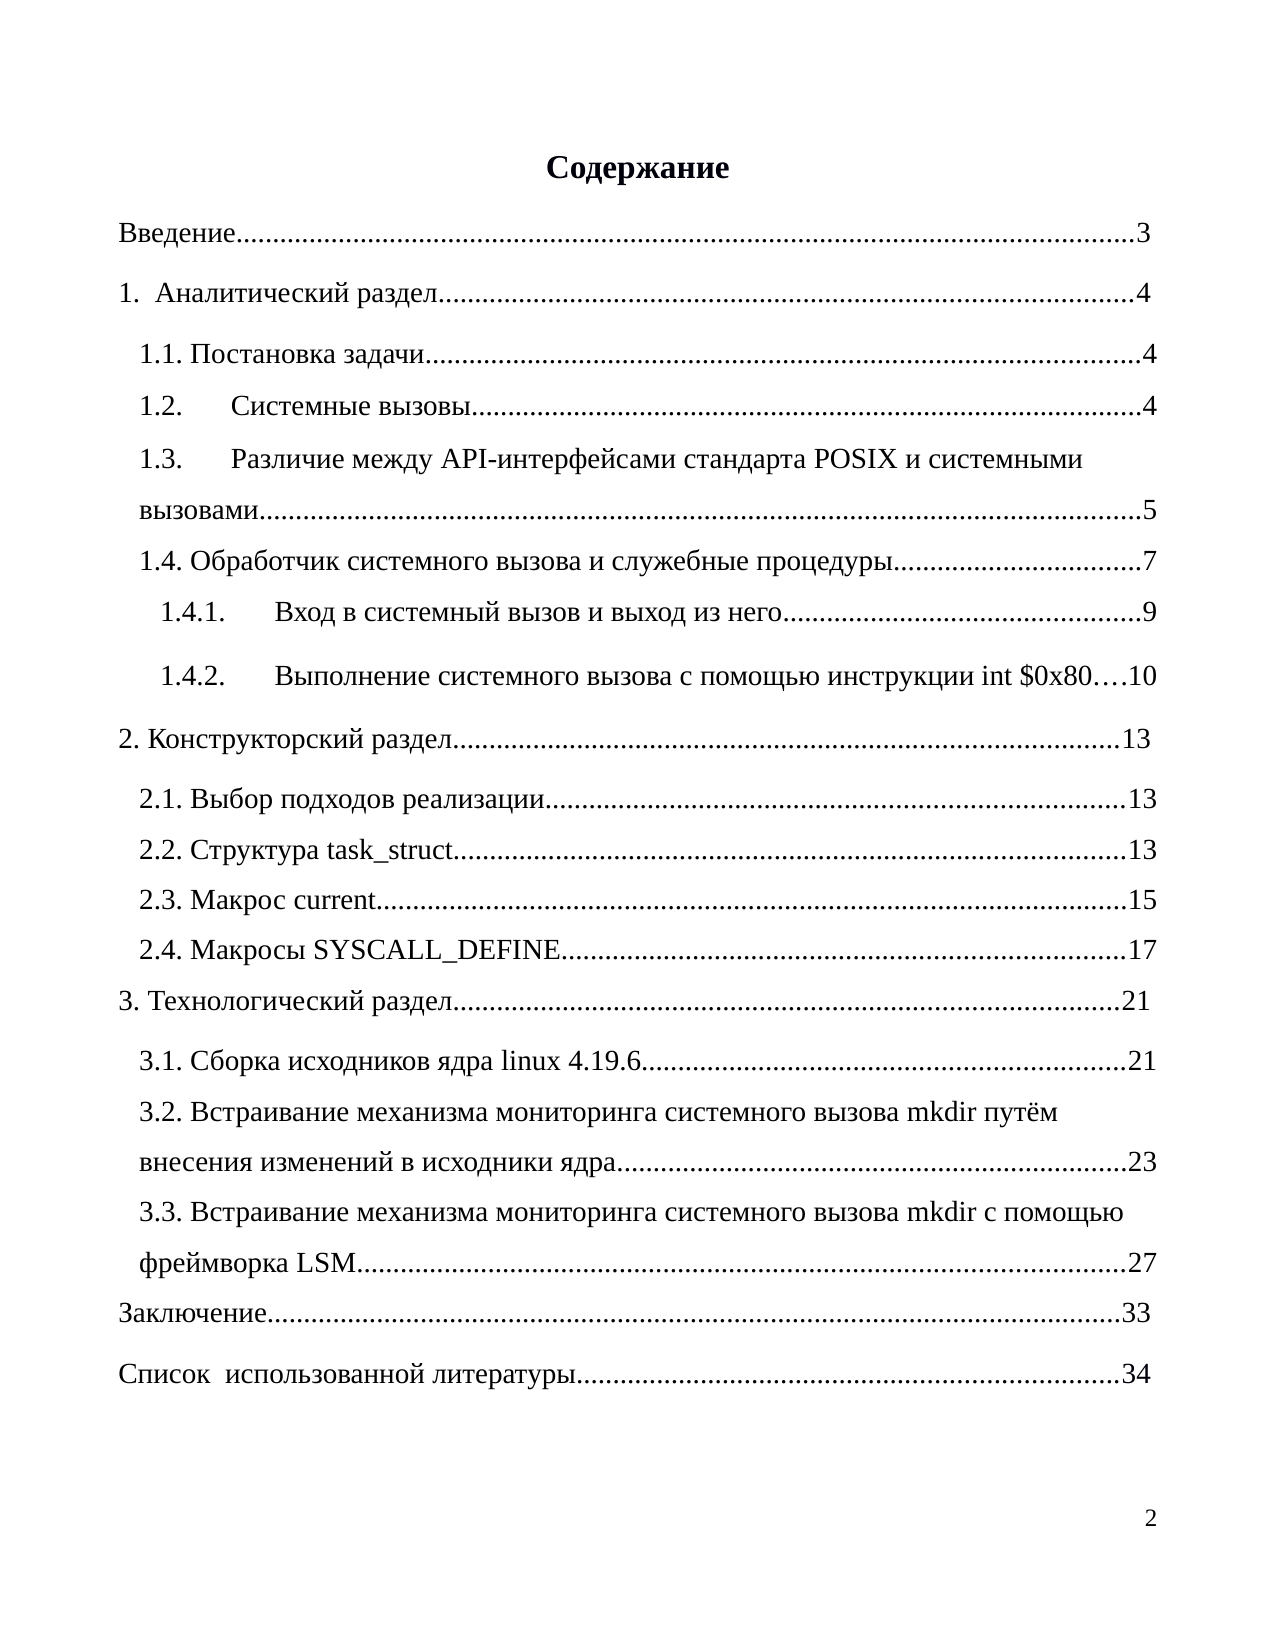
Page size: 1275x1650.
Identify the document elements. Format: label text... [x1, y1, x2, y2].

text 1.2. Системные вызовы 4 [139, 387, 1157, 422]
text 2.1. Выбор подходов реализации 13 [139, 781, 1157, 815]
text Список использованной литературы 34 [118, 1356, 1157, 1389]
text 3.1. Сборка исходников ядра linux 4.19.6 21 [139, 1043, 1157, 1077]
text 1.4.1. Вход в системный вызов и выход из него 9 [160, 593, 1157, 629]
text 2.4. Макросы SYSCALL_DEFINE 17 [139, 932, 1157, 966]
text 1.1. Постановка задачи 4 [139, 336, 1157, 370]
text 1.3. Различие между API-интерфейсами стандарта POSIX и системными вызовами 5 [139, 440, 1157, 526]
text 2.2. Структура task_struct 13 [139, 832, 1157, 865]
text 1.4. Обработчик системного вызова и служебные процедуры 7 [139, 543, 1157, 576]
text 2. Конструкторский раздел 13 [118, 721, 1157, 754]
text 1.4.2. Выполнение системного вызова с помощью инструкции int $0x80 10 [160, 657, 1157, 692]
text 1. Аналитический раздел 4 [118, 276, 1157, 309]
text Заключение 33 [118, 1295, 1157, 1328]
text 3.3. Встраивание механизма мониторинга системного вызова mkdir с помощью фреймворка LSM 27 [139, 1194, 1157, 1278]
text 3. Технологический раздел 21 [118, 983, 1157, 1016]
text 3.2. Встраивание механизма мониторинга системного вызова mkdir путём внесения изменений в исходники ядра 23 [139, 1094, 1157, 1178]
text Содержание [118, 147, 1157, 186]
text 2.3. Макрос current 15 [139, 882, 1157, 916]
text Введение 3 [118, 215, 1157, 248]
